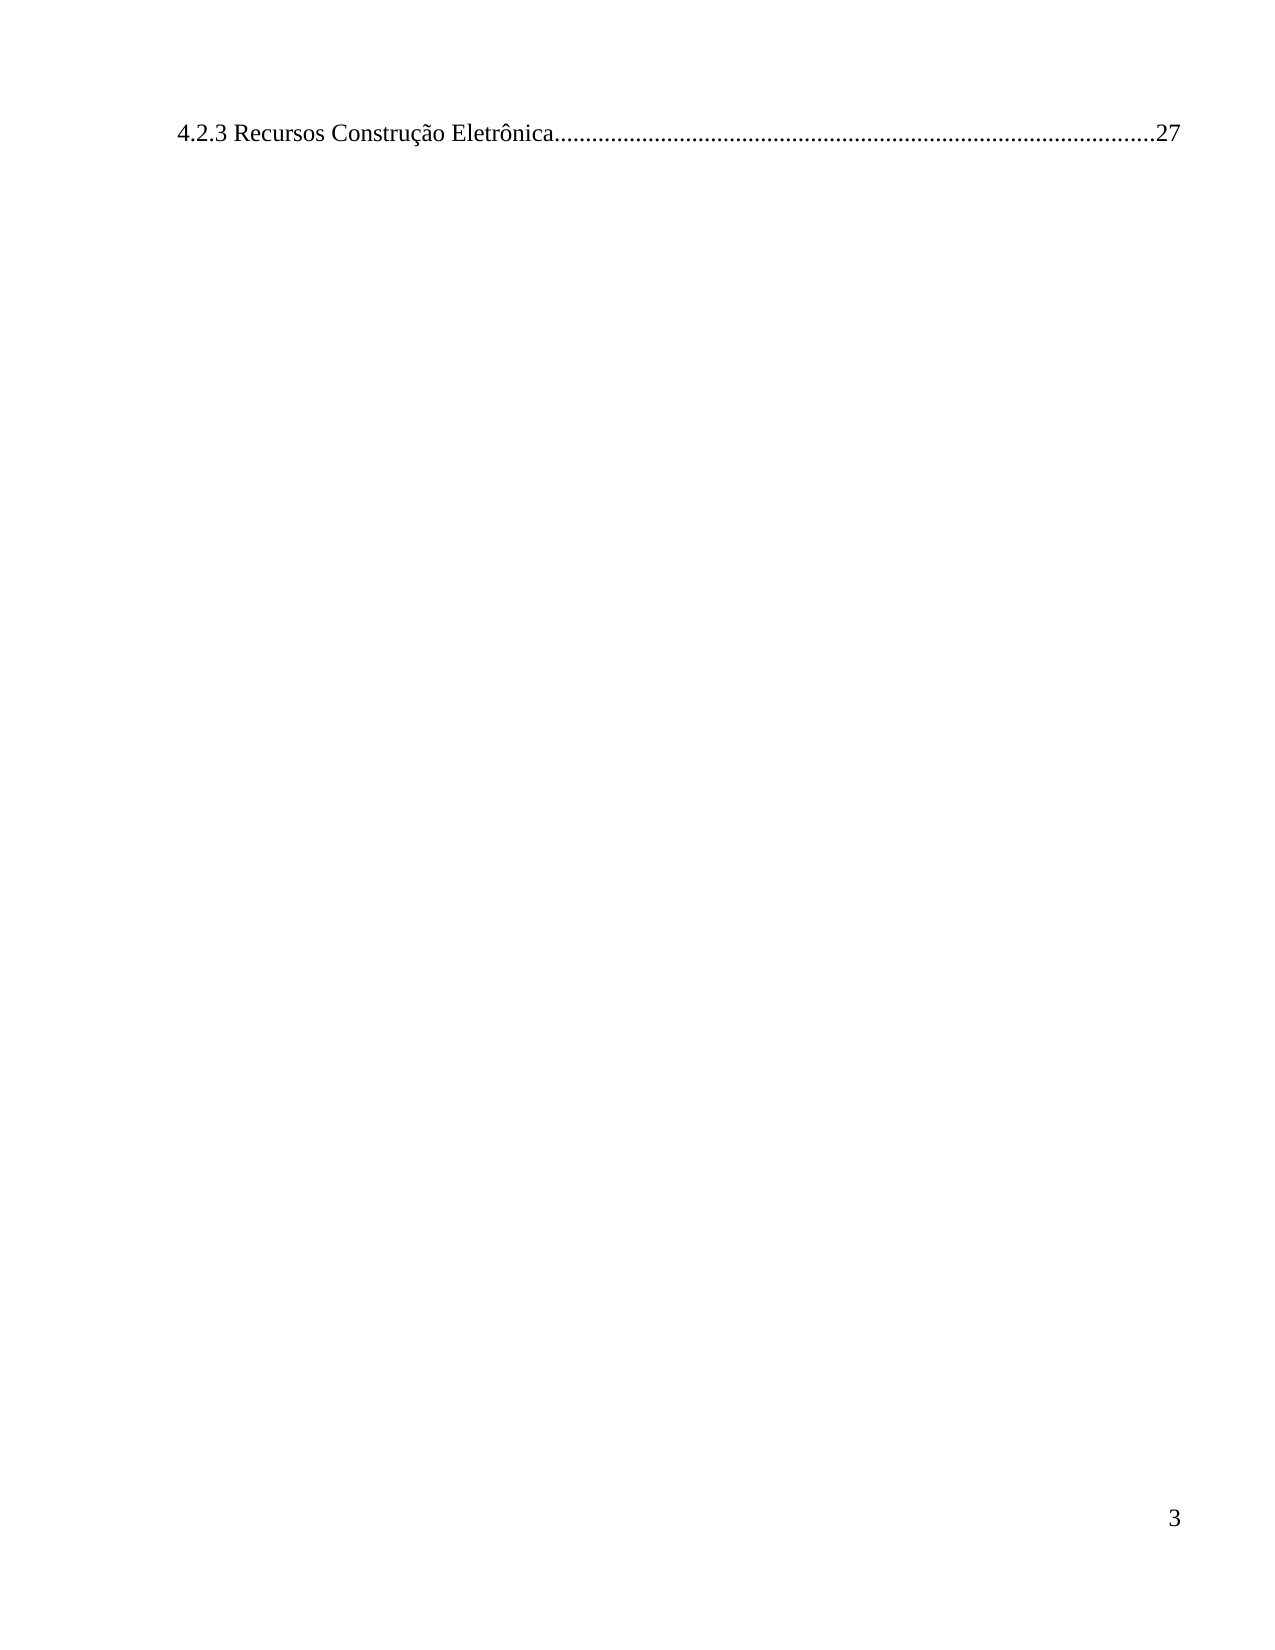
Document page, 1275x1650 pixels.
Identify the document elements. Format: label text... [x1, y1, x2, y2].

text 4.2.3 Recursos Construção Eletrônica 27 [177, 118, 1181, 147]
